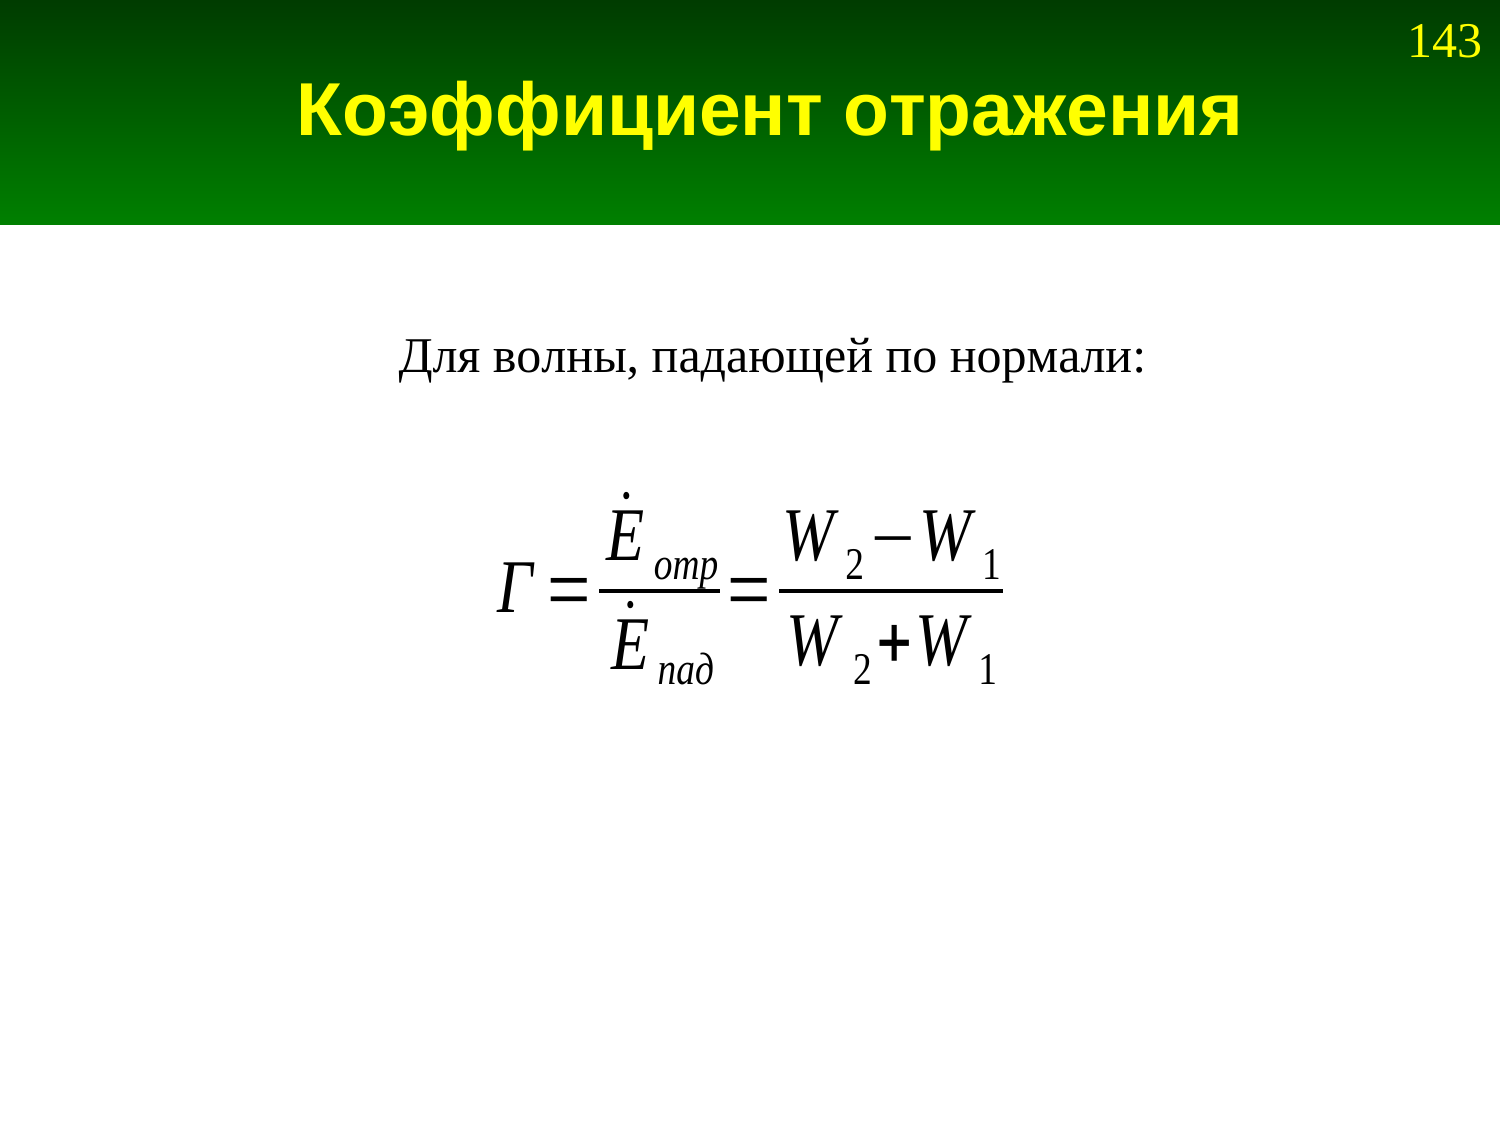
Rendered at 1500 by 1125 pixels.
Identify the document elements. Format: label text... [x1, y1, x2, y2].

chart [478, 489, 1022, 696]
text_box Для волны, падающей по нормали: [383, 314, 1162, 390]
title Коэффициент отражения [100, 7, 1441, 204]
